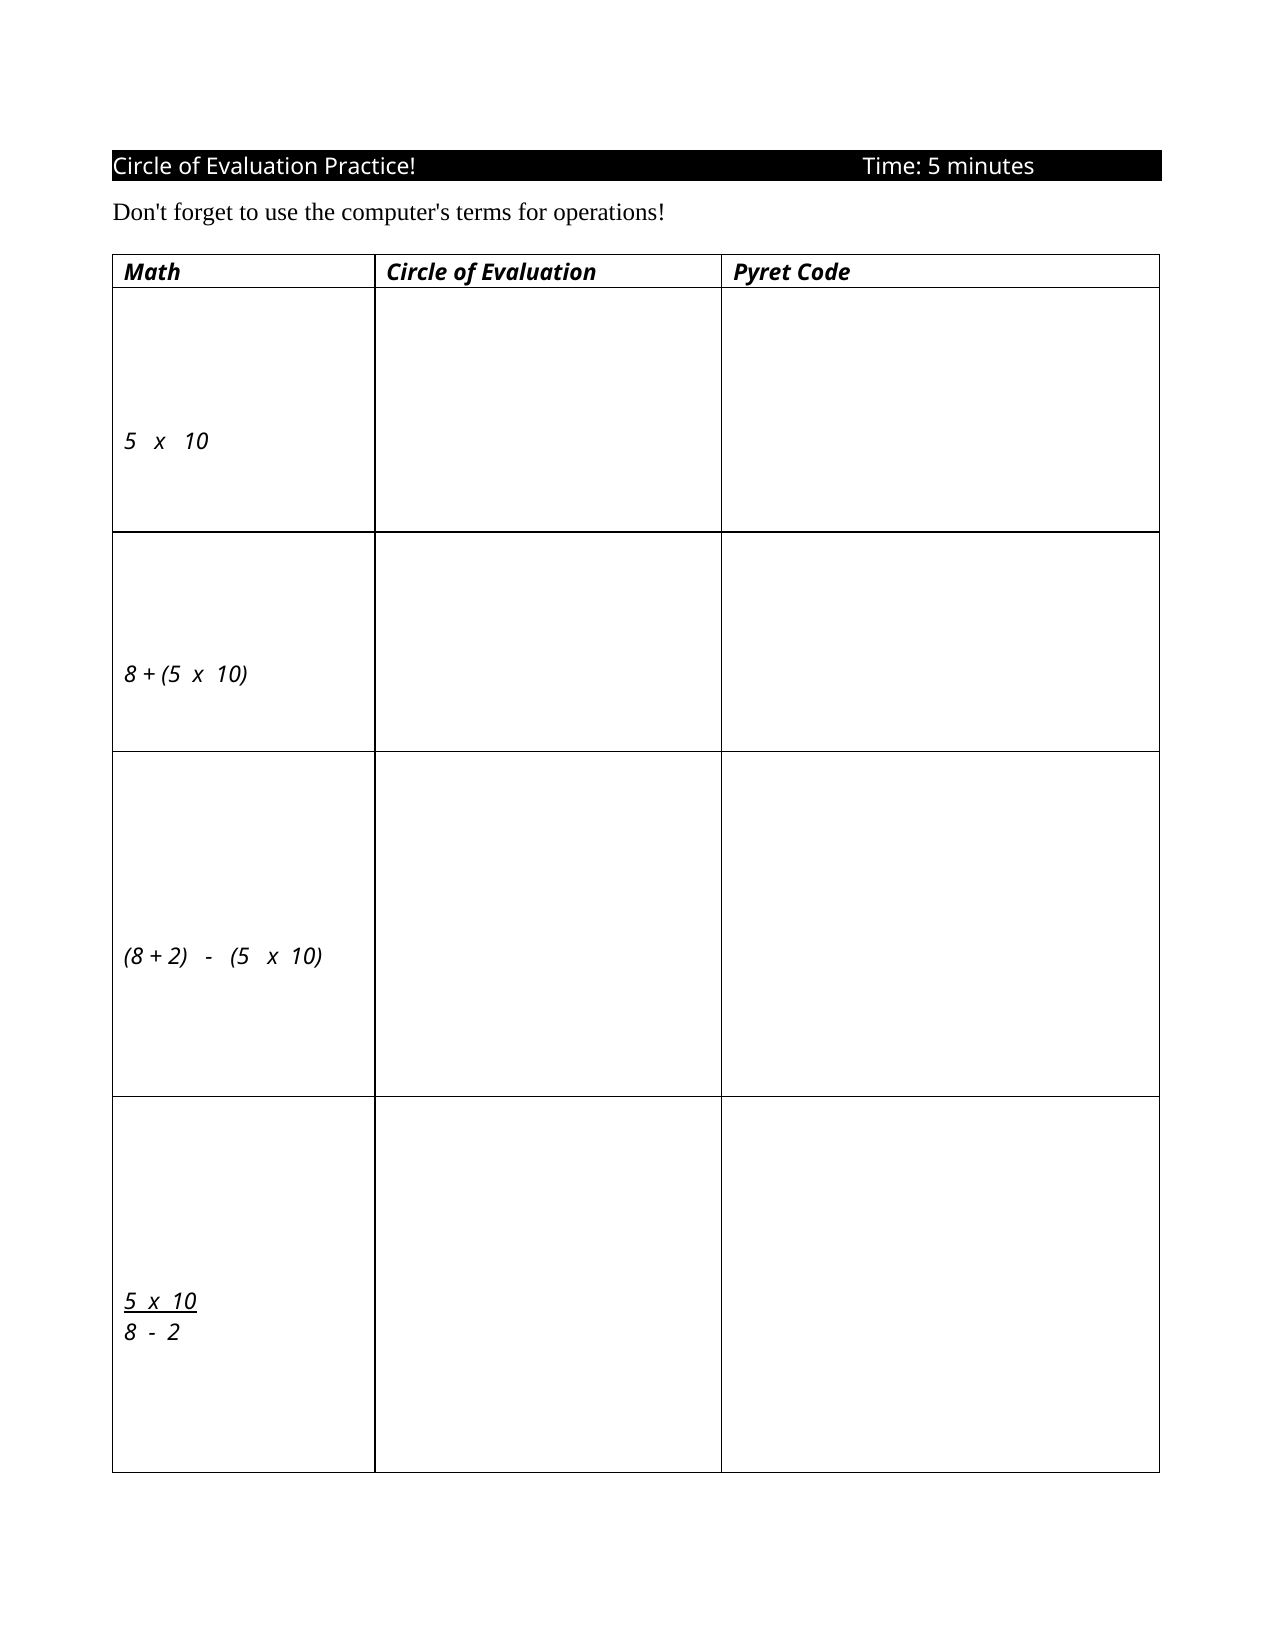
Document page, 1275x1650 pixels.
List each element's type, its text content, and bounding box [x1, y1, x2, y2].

table_cell [722, 752, 1159, 1096]
table_cell 5 x 10 [113, 288, 374, 531]
text Circle of Evaluation Practice! Time: 5 minutes [112, 150, 1162, 181]
table_cell (8 + 2) - (5 x 10) [113, 752, 374, 1096]
table_header Math [113, 255, 374, 287]
table_cell [722, 288, 1159, 531]
table_cell [722, 533, 1159, 751]
table_cell [376, 288, 721, 531]
table_header Pyret Code [722, 255, 1159, 287]
table_cell [376, 1097, 721, 1472]
text Don't forget to use the computer's terms for operations! [112, 197, 1162, 226]
table_header Circle of Evaluation [376, 255, 721, 287]
table_cell [722, 1097, 1159, 1472]
table_cell 8 + (5 x 10) [113, 533, 374, 751]
table_cell 5 x 10 8 - 2 [113, 1097, 374, 1472]
table_cell [376, 533, 721, 751]
table_cell [376, 752, 721, 1096]
